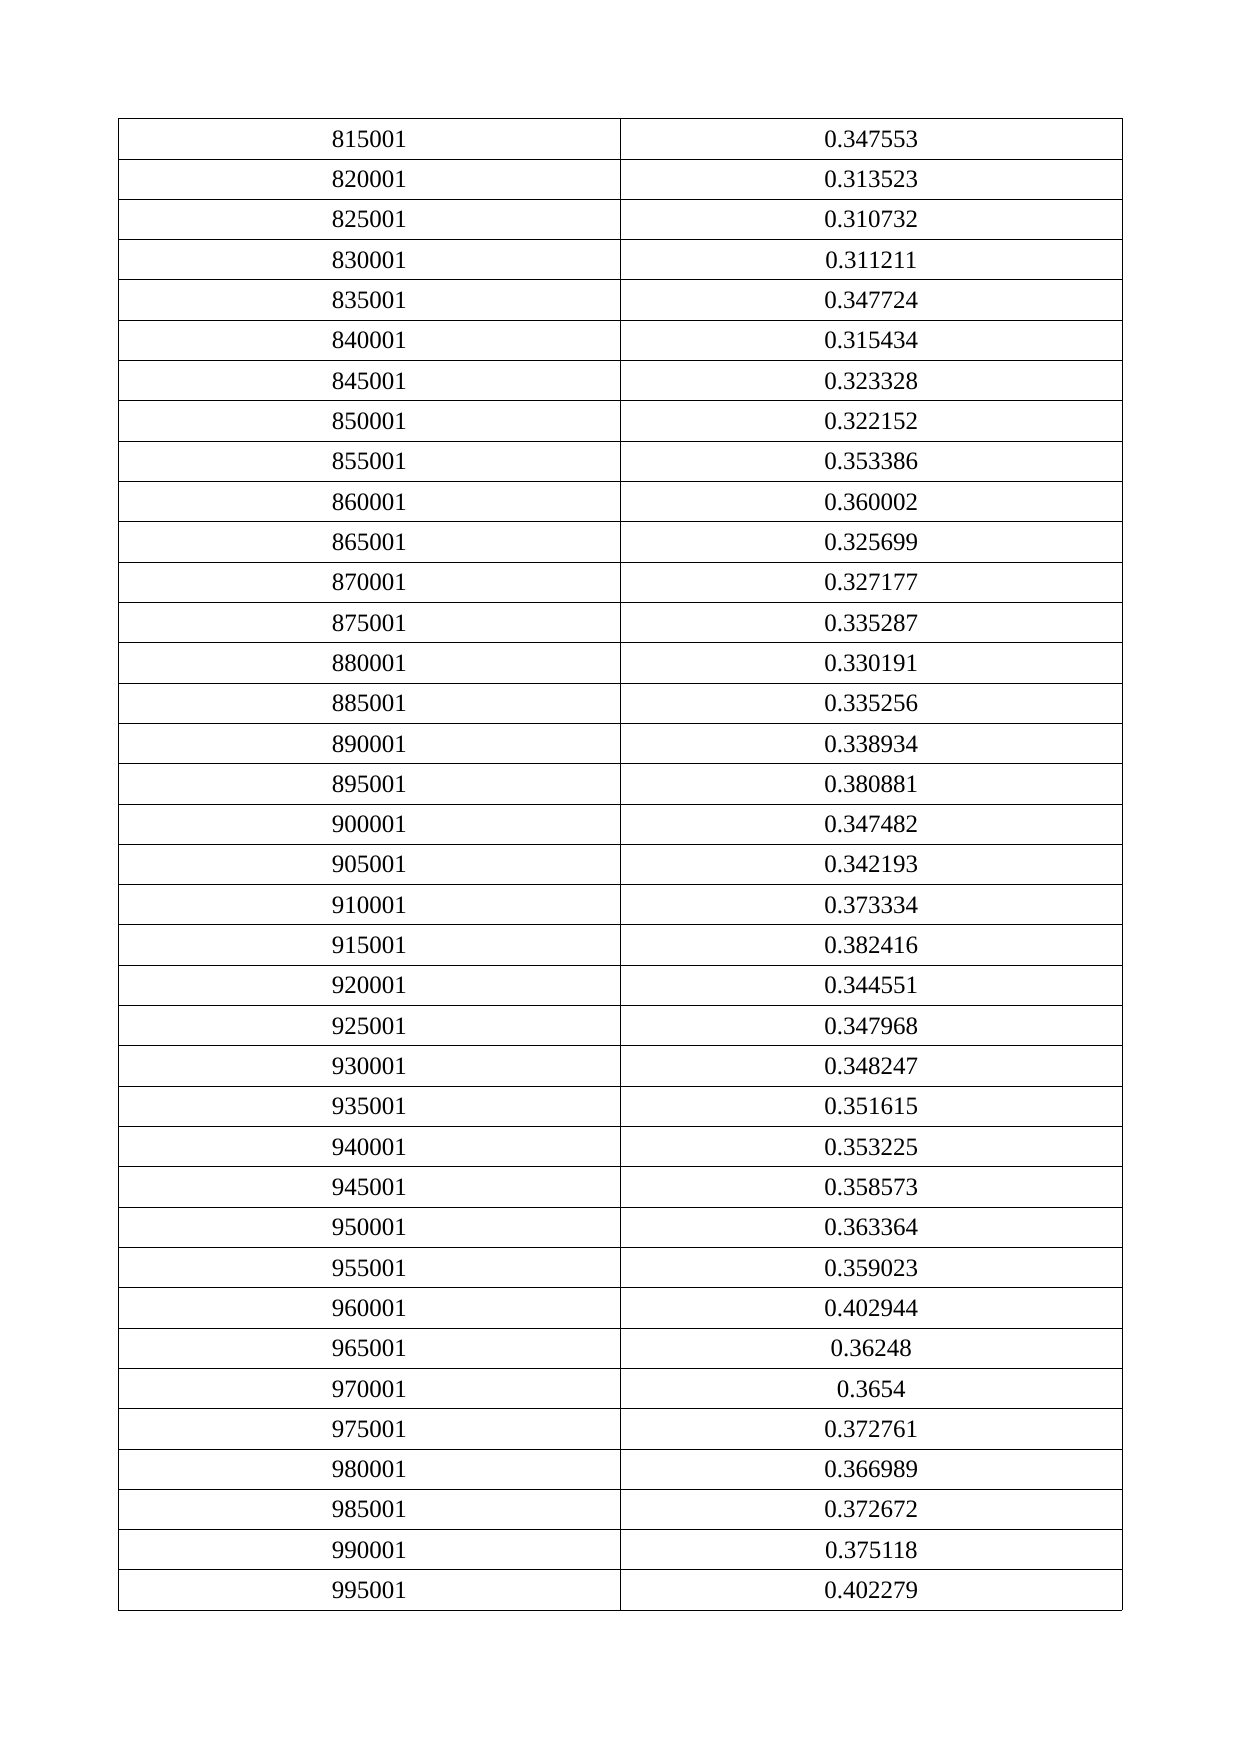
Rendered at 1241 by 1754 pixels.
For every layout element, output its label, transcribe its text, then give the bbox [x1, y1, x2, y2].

table_cell 0.347553 [621, 119, 1122, 158]
table_cell 0.358573 [621, 1167, 1122, 1207]
table_cell 0.353386 [621, 442, 1122, 481]
table_cell 0.338934 [621, 724, 1122, 763]
table_cell 895001 [119, 764, 620, 803]
table_cell 0.363364 [621, 1208, 1122, 1247]
table_cell 850001 [119, 401, 620, 441]
table_cell 950001 [119, 1208, 620, 1247]
table_cell 830001 [119, 240, 620, 279]
table_cell 855001 [119, 442, 620, 481]
table_cell 0.347968 [621, 1006, 1122, 1045]
table_cell 960001 [119, 1288, 620, 1327]
table_cell 0.335287 [621, 603, 1122, 642]
table_cell 910001 [119, 885, 620, 924]
table_cell 0.313523 [621, 160, 1122, 199]
table_cell 925001 [119, 1006, 620, 1045]
table_cell 990001 [119, 1530, 620, 1569]
table_cell 0.366989 [621, 1450, 1122, 1489]
table_cell 825001 [119, 200, 620, 239]
table_cell 0.311211 [621, 240, 1122, 279]
table_cell 905001 [119, 845, 620, 884]
table_cell 870001 [119, 563, 620, 602]
table_cell 0.330191 [621, 643, 1122, 682]
table_cell 0.342193 [621, 845, 1122, 884]
table_cell 955001 [119, 1248, 620, 1287]
table_cell 0.372761 [621, 1409, 1122, 1448]
table_cell 0.347724 [621, 280, 1122, 320]
table_cell 995001 [119, 1570, 620, 1610]
table_cell 885001 [119, 684, 620, 723]
table_cell 0.335256 [621, 684, 1122, 723]
table_cell 860001 [119, 482, 620, 521]
table_cell 875001 [119, 603, 620, 642]
table_cell 0.402279 [621, 1570, 1122, 1610]
table_cell 920001 [119, 966, 620, 1005]
table_cell 0.380881 [621, 764, 1122, 803]
table_cell 0.327177 [621, 563, 1122, 602]
table_cell 0.322152 [621, 401, 1122, 441]
table_cell 0.375118 [621, 1530, 1122, 1569]
table_cell 0.353225 [621, 1127, 1122, 1166]
table_cell 980001 [119, 1450, 620, 1489]
table_cell 965001 [119, 1329, 620, 1368]
table_cell 815001 [119, 119, 620, 158]
table_cell 880001 [119, 643, 620, 682]
table_cell 900001 [119, 805, 620, 844]
table_cell 0.325699 [621, 522, 1122, 562]
table_cell 0.344551 [621, 966, 1122, 1005]
table_cell 0.372672 [621, 1490, 1122, 1529]
table_cell 865001 [119, 522, 620, 562]
table_cell 835001 [119, 280, 620, 320]
table_cell 820001 [119, 160, 620, 199]
table_cell 0.382416 [621, 925, 1122, 965]
table_cell 0.36248 [621, 1329, 1122, 1368]
table_cell 0.323328 [621, 361, 1122, 400]
table_cell 890001 [119, 724, 620, 763]
table_cell 975001 [119, 1409, 620, 1448]
table_cell 970001 [119, 1369, 620, 1408]
table_cell 0.359023 [621, 1248, 1122, 1287]
table_cell 915001 [119, 925, 620, 965]
table_cell 840001 [119, 321, 620, 360]
table_cell 845001 [119, 361, 620, 400]
table_cell 0.347482 [621, 805, 1122, 844]
table_cell 0.402944 [621, 1288, 1122, 1327]
table_cell 930001 [119, 1046, 620, 1086]
table_cell 0.351615 [621, 1087, 1122, 1126]
table_cell 0.360002 [621, 482, 1122, 521]
table_cell 0.315434 [621, 321, 1122, 360]
table_cell 940001 [119, 1127, 620, 1166]
table_cell 985001 [119, 1490, 620, 1529]
table_cell 0.310732 [621, 200, 1122, 239]
table_cell 0.348247 [621, 1046, 1122, 1086]
table_cell 0.373334 [621, 885, 1122, 924]
table_cell 935001 [119, 1087, 620, 1126]
table_cell 945001 [119, 1167, 620, 1207]
table_cell 0.3654 [621, 1369, 1122, 1408]
